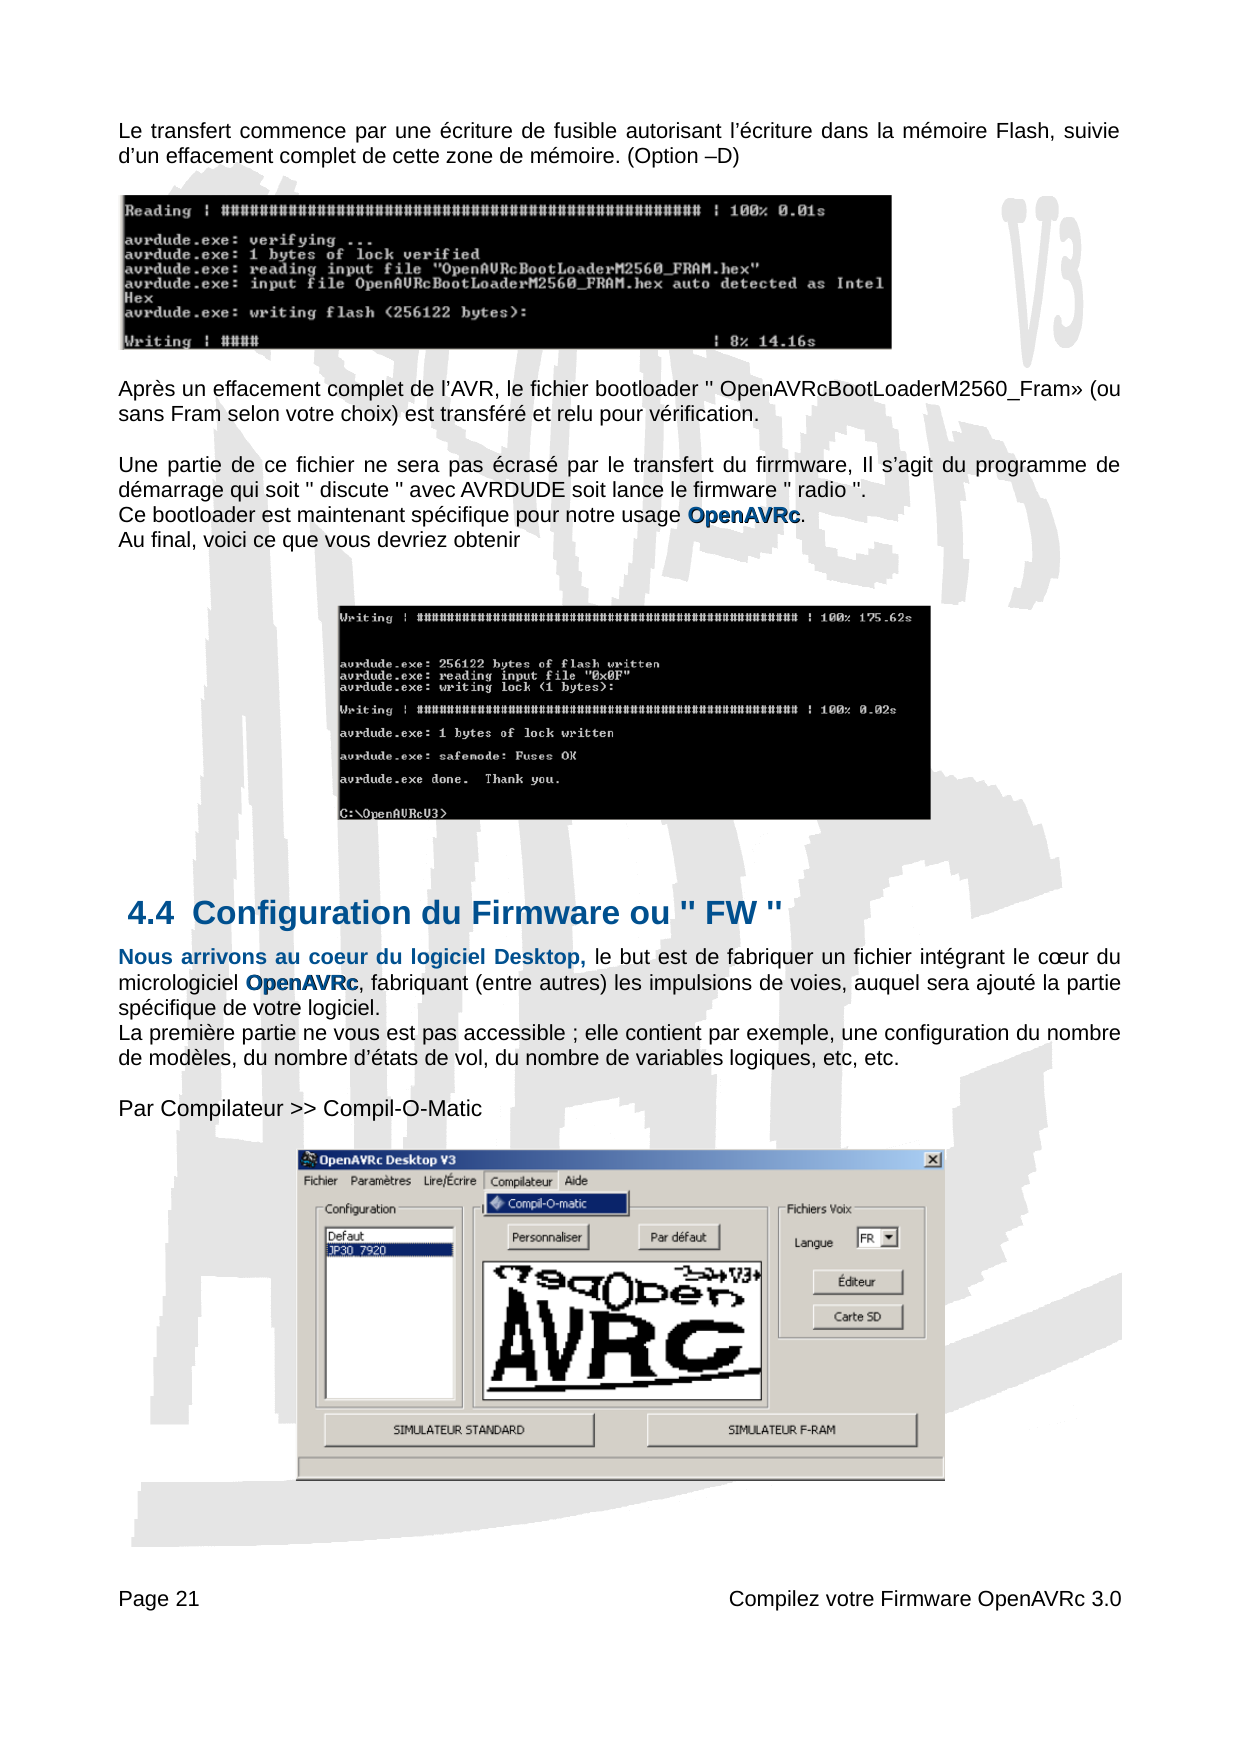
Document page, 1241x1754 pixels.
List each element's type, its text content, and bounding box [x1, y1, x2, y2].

text Ce bootloader est maintenant spécifique pour notre usage OpenAVRc. [118, 502, 1122, 527]
subtitle Configuration du Firmware ou '' FW '' [118, 893, 1122, 932]
text Nous arrivons au coeur du logiciel Desktop, le but est de fabriquer un fichier intégrant le cœur du micrologiciel OpenAVRc, fabriquant (entre autres) les impulsions de voies, auquel sera ajouté la partie spécifique de votre logiciel. [118, 944, 1122, 1020]
text Après un effacement complet de l’AVR, le fichier bootloader '' OpenAVRcBootLoaderM2560_Fram» (ou sans Fram selon votre choix) est transféré et relu pour vérification. [118, 376, 1122, 426]
picture [118, 195, 892, 350]
text Par Compilateur >> Compil-O-Matic [118, 1095, 1122, 1122]
text Le transfert commence par une écriture de fusible autorisant l’écriture dans la mémoire Flash, suivie d’un effacement complet de cette zone de mémoire. (Option –D) [118, 118, 1122, 168]
picture [295, 1148, 945, 1481]
text Une partie de ce fichier ne sera pas écrasé par le transfert du firrmware, Il s’agit du programme de démarrage qui soit '' discute '' avec AVRDUDE soit lance le firmware '' radio ''. [118, 451, 1122, 502]
text La première partie ne vous est pas accessible ; elle contient par exemple, une configuration du nombre de modèles, du nombre d’états de vol, du nombre de variables logiques, etc, etc. [118, 1020, 1122, 1070]
picture [336, 605, 931, 820]
text Au final, voici ce que vous devriez obtenir [118, 527, 1122, 552]
